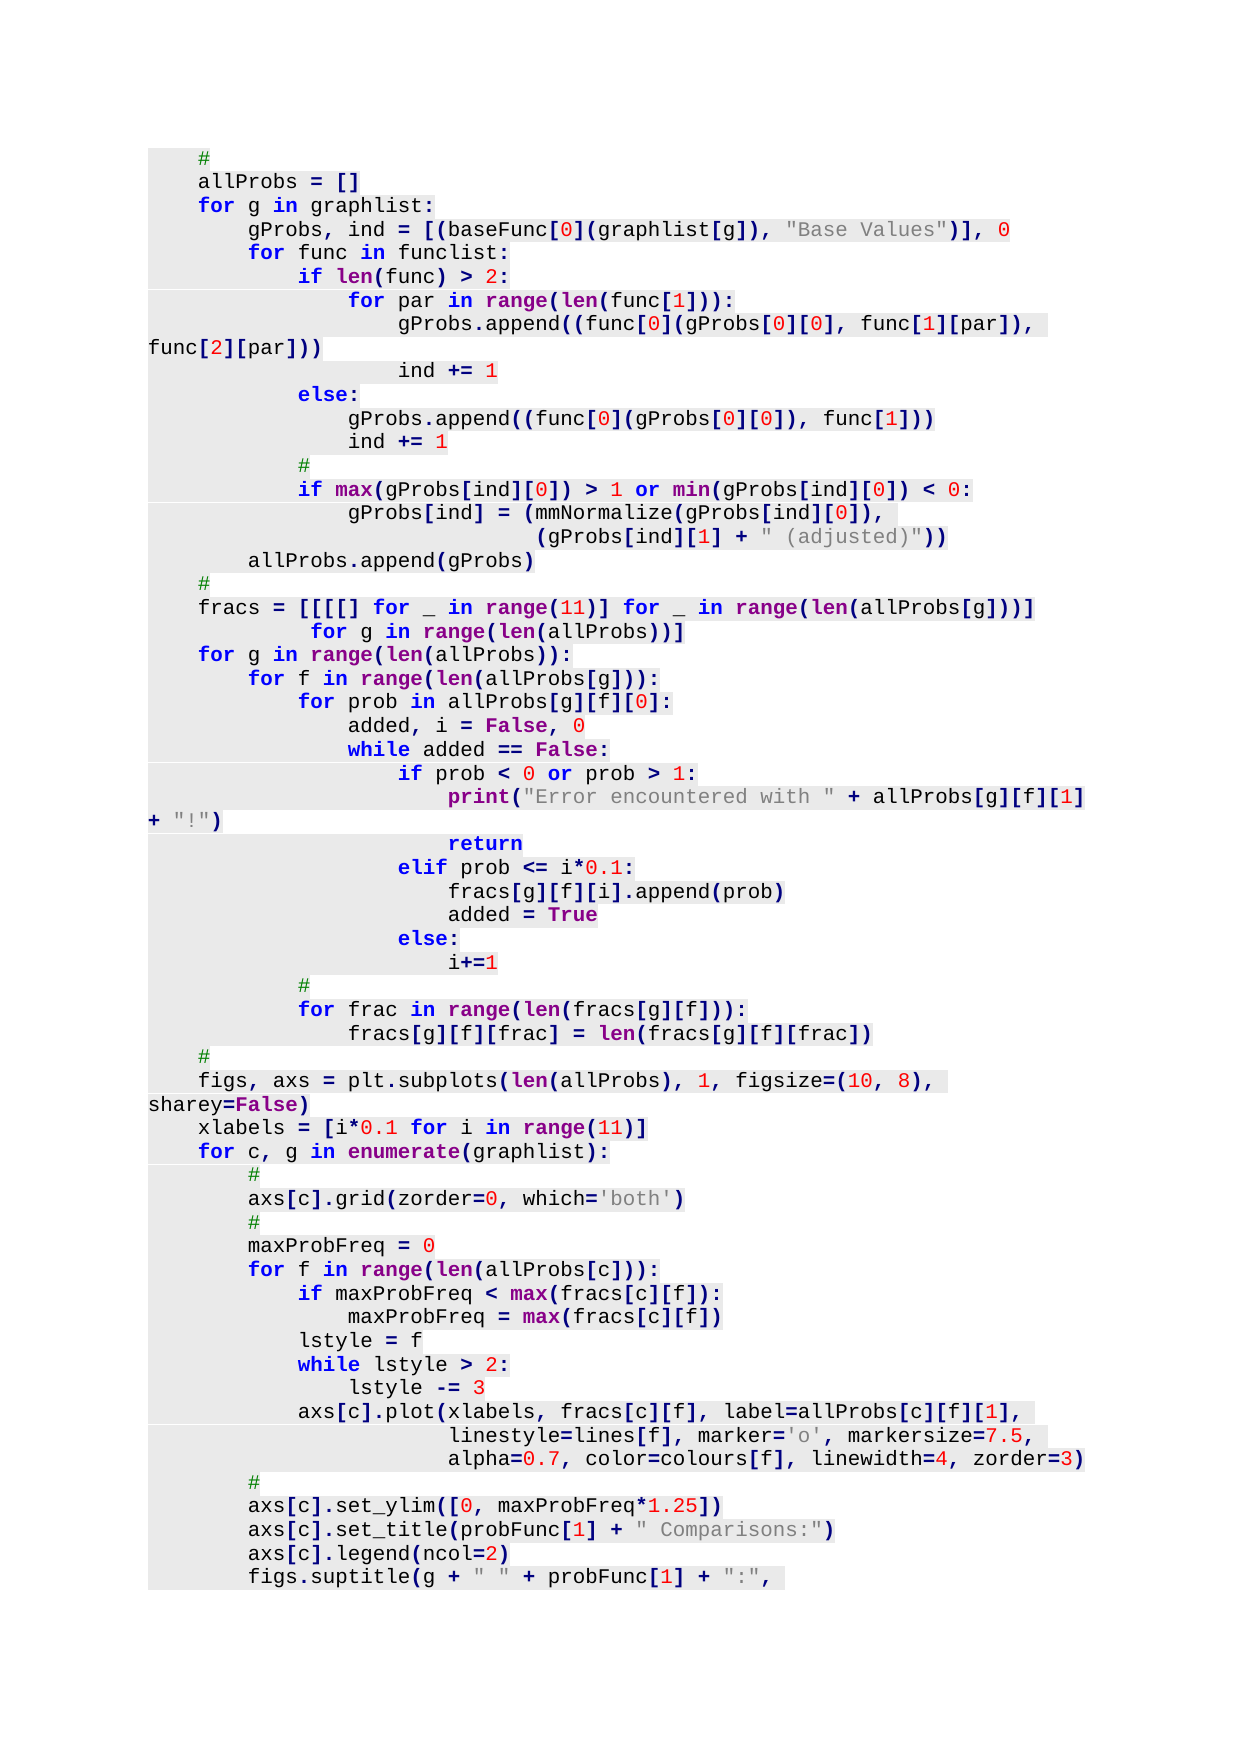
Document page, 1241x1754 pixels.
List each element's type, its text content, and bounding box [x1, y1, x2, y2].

text maxProbFreq = max(fracs[c][f]) [148, 1306, 1092, 1330]
text # [148, 148, 1092, 171]
text xlabels = [i*0.1 for i in range(11)] [148, 1117, 1092, 1141]
text lstyle -= 3 [148, 1377, 1092, 1401]
text fracs = [[[[] for _ in range(11)] for _ in range(len(allProbs[g]))] [148, 597, 1092, 621]
text else: [148, 928, 1092, 952]
text # [148, 1472, 1092, 1496]
text if prob < 0 or prob > 1: [148, 762, 1092, 786]
text for g in range(len(allProbs))] [148, 621, 1092, 644]
text ind += 1 [148, 361, 1092, 384]
text for par in range(len(func[1])): [148, 289, 1092, 313]
text ind += 1 [148, 431, 1092, 455]
text gProbs.append((func[0](gProbs[0][0], func[1][par]), func[2][par])) [148, 313, 1092, 361]
text axs[c].set_ylim([0, maxProbFreq*1.25]) [148, 1496, 1092, 1519]
text fracs[g][f][i].append(prob) [148, 881, 1092, 904]
text for func in funclist: [148, 242, 1092, 266]
text gProbs[ind] = (mmNormalize(gProbs[ind][0]), [148, 502, 1092, 526]
text axs[c].grid(zorder=0, which='both') [148, 1188, 1092, 1212]
text if len(func) > 2: [148, 266, 1092, 289]
text figs.suptitle(g + " " + probFunc[1] + ":", [148, 1566, 1092, 1590]
text return [148, 833, 1092, 857]
text for f in range(len(allProbs[g])): [148, 668, 1092, 692]
text # [148, 975, 1092, 999]
text gProbs, ind = [(baseFunc[0](graphlist[g]), "Base Values")], 0 [148, 219, 1092, 242]
text # [148, 1164, 1092, 1188]
text lstyle = f [148, 1330, 1092, 1354]
text for prob in allProbs[g][f][0]: [148, 692, 1092, 715]
text if max(gProbs[ind][0]) > 1 or min(gProbs[ind][0]) < 0: [148, 479, 1092, 502]
text linestyle=lines[f], marker='o', markersize=7.5, [148, 1424, 1092, 1448]
text if maxProbFreq < max(fracs[c][f]): [148, 1283, 1092, 1306]
text i+=1 [148, 952, 1092, 975]
text for f in range(len(allProbs[c])): [148, 1259, 1092, 1283]
text allProbs.append(gProbs) [148, 550, 1092, 573]
text figs, axs = plt.subplots(len(allProbs), 1, figsize=(10, 8), sharey=False) [148, 1070, 1092, 1117]
text axs[c].plot(xlabels, fracs[c][f], label=allProbs[c][f][1], [148, 1401, 1092, 1424]
text maxProbFreq = 0 [148, 1235, 1092, 1259]
text for g in graphlist: [148, 195, 1092, 219]
text gProbs.append((func[0](gProbs[0][0]), func[1])) [148, 408, 1092, 431]
text for c, g in enumerate(graphlist): [148, 1141, 1092, 1164]
text # [148, 1212, 1092, 1235]
text # [148, 573, 1092, 597]
text axs[c].legend(ncol=2) [148, 1543, 1092, 1566]
text print("Error encountered with " + allProbs[g][f][1] + "!") [148, 786, 1092, 833]
text allProbs = [] [148, 171, 1092, 195]
text fracs[g][f][frac] = len(fracs[g][f][frac]) [148, 1023, 1092, 1046]
text added, i = False, 0 [148, 715, 1092, 739]
text else: [148, 384, 1092, 408]
text while lstyle > 2: [148, 1354, 1092, 1377]
text # [148, 1046, 1092, 1070]
text added = True [148, 904, 1092, 928]
text (gProbs[ind][1] + " (adjusted)")) [148, 526, 1092, 550]
text for g in range(len(allProbs)): [148, 644, 1092, 668]
text # [148, 455, 1092, 479]
text elif prob <= i*0.1: [148, 857, 1092, 881]
text alpha=0.7, color=colours[f], linewidth=4, zorder=3) [148, 1448, 1092, 1472]
text for frac in range(len(fracs[g][f])): [148, 999, 1092, 1023]
text while added == False: [148, 739, 1092, 762]
text axs[c].set_title(probFunc[1] + " Comparisons:") [148, 1519, 1092, 1543]
